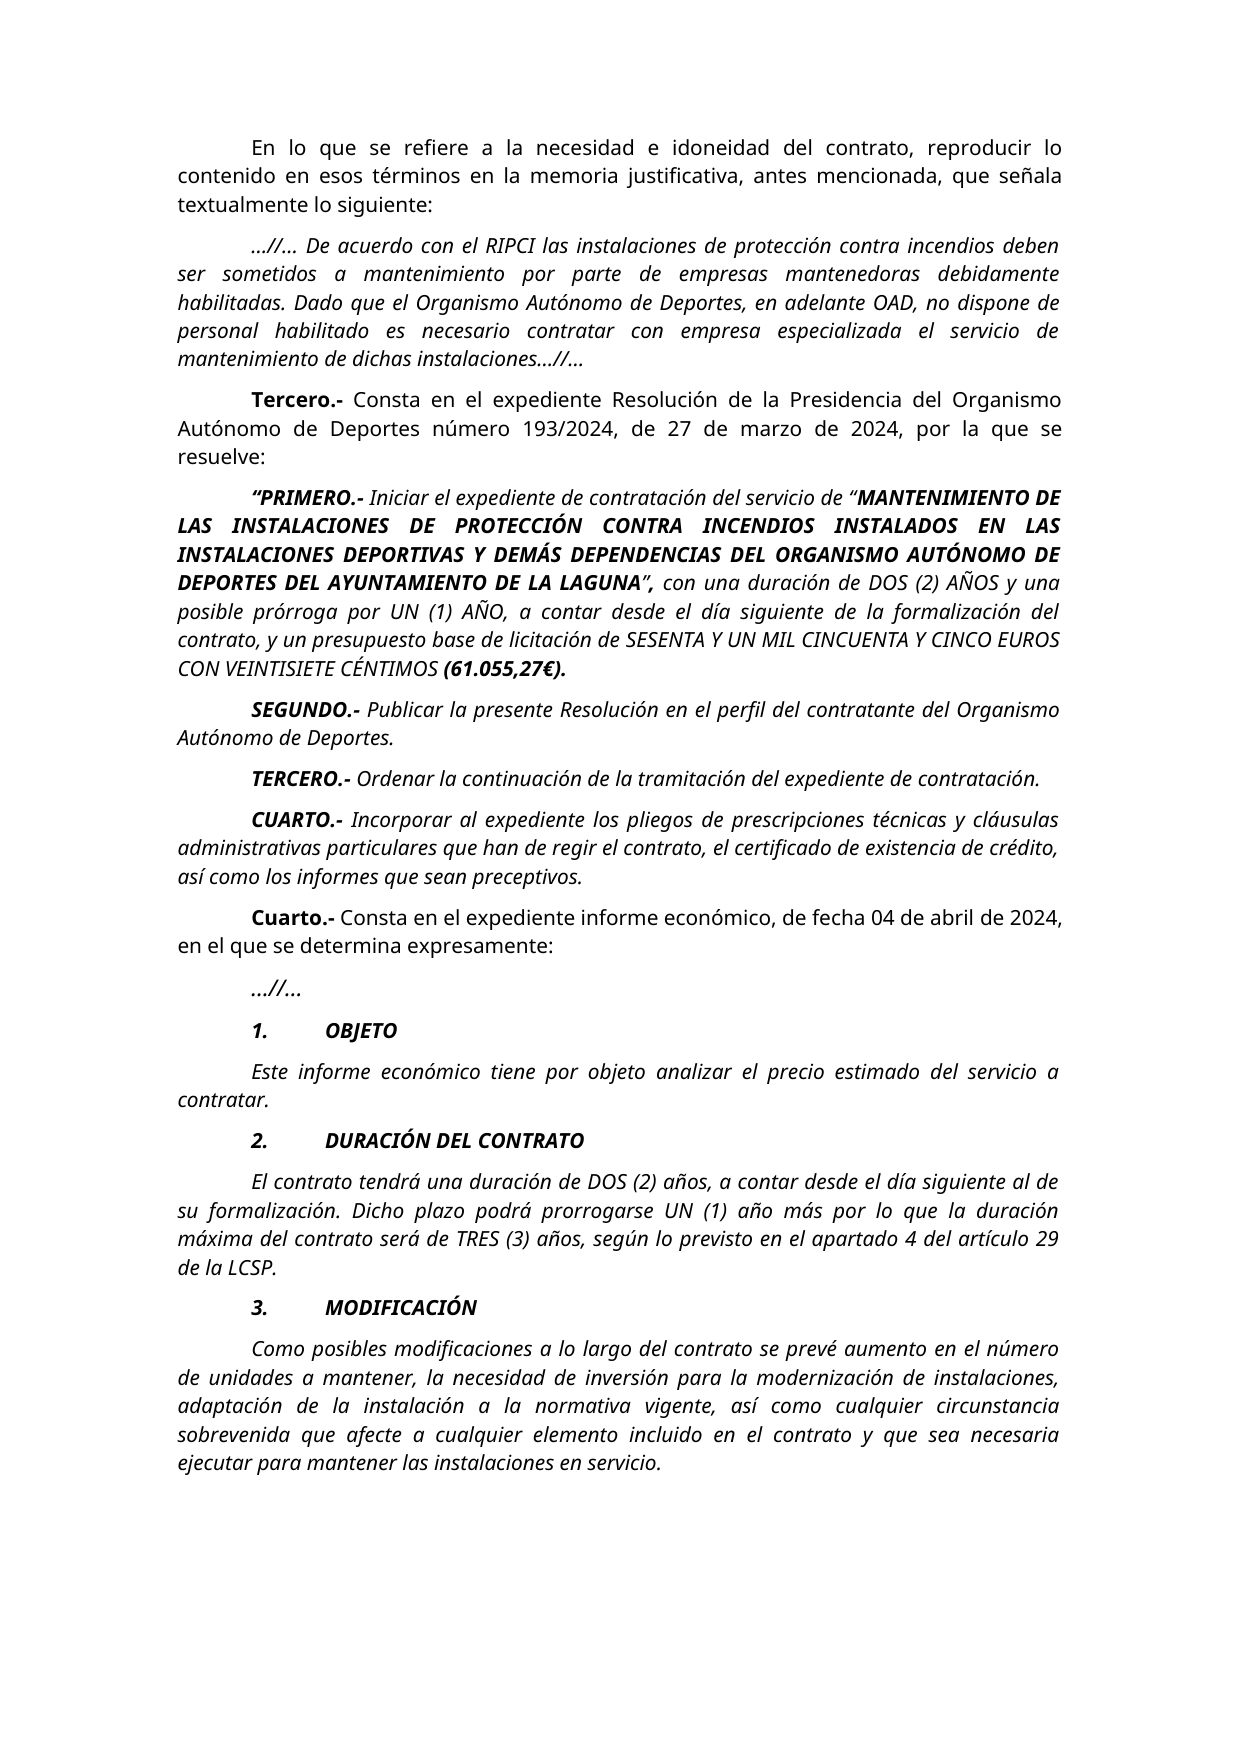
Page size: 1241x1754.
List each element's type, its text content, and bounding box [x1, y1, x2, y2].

text …//… De acuerdo con el RIPCI las instalaciones de protección contra incendios deben ser sometidos a mantenimiento por parte de empresas mantenedoras debidamente habilitadas. Dado que el Organismo Autónomo de Deportes, en adelante OAD, no dispone de personal habilitado es necesario contratar con empresa especializada el servicio de mantenimiento de dichas instalaciones…//… [177, 231, 1063, 373]
text Este informe económico tiene por objeto analizar el precio estimado del servicio a contratar. [177, 1057, 1063, 1114]
text TERCERO.- Ordenar la continuación de la tramitación del expediente de contratación. [177, 764, 1063, 793]
text “PRIMERO.- Iniciar el expediente de contratación del servicio de “MANTENIMIENTO DE LAS INSTALACIONES DE PROTECCIÓN CONTRA INCENDIOS INSTALADOS EN LAS INSTALACIONES DEPORTIVAS Y DEMÁS DEPENDENCIAS DEL ORGANISMO AUTÓNOMO DE DEPORTES DEL AYUNTAMIENTO DE LA LAGUNA”, con una duración de DOS (2) AÑOS y una posible prórroga por UN (1) AÑO, a contar desde el día siguiente de la formalización del contrato, y un presupuesto base de licitación de SESENTA Y UN MIL CINCUENTA Y CINCO EUROS CON VEINTISIETE CÉNTIMOS (61.055,27€). [177, 483, 1063, 682]
list MODIFICACIÓN [177, 1293, 1063, 1322]
text Cuarto.- Consta en el expediente informe económico, de fecha 04 de abril de 2024, en el que se determina expresamente: [177, 903, 1063, 960]
text El contrato tendrá una duración de DOS (2) años, a contar desde el día siguiente al de su formalización. Dicho plazo podrá prorrogarse UN (1) año más por lo que la duración máxima del contrato será de TRES (3) años, según lo previsto en el apartado 4 del artículo 29 de la LCSP. [177, 1167, 1063, 1281]
text …//… [177, 972, 1063, 1003]
list DURACIÓN DEL CONTRATO [177, 1126, 1063, 1155]
text CUARTO.- Incorporar al expediente los pliegos de prescripciones técnicas y cláusulas administrativas particulares que han de regir el contrato, el certificado de existencia de crédito, así como los informes que sean preceptivos. [177, 805, 1063, 890]
text En lo que se refiere a la necesidad e idoneidad del contrato, reproducir lo contenido en esos términos en la memoria justificativa, antes mencionada, que señala textualmente lo siguiente: [177, 133, 1063, 218]
text Como posibles modificaciones a lo largo del contrato se prevé aumento en el número de unidades a mantener, la necesidad de inversión para la modernización de instalaciones, adaptación de la instalación a la normativa vigente, así como cualquier circunstancia sobrevenida que afecte a cualquier elemento incluido en el contrato y que sea necesaria ejecutar para mantener las instalaciones en servicio. [177, 1334, 1063, 1477]
text SEGUNDO.- Publicar la presente Resolución en el perfil del contratante del Organismo Autónomo de Deportes. [177, 695, 1063, 752]
text Tercero.- Consta en el expediente Resolución de la Presidencia del Organismo Autónomo de Deportes número 193/2024, de 27 de marzo de 2024, por la que se resuelve: [177, 385, 1063, 471]
list OBJETO [177, 1016, 1063, 1044]
